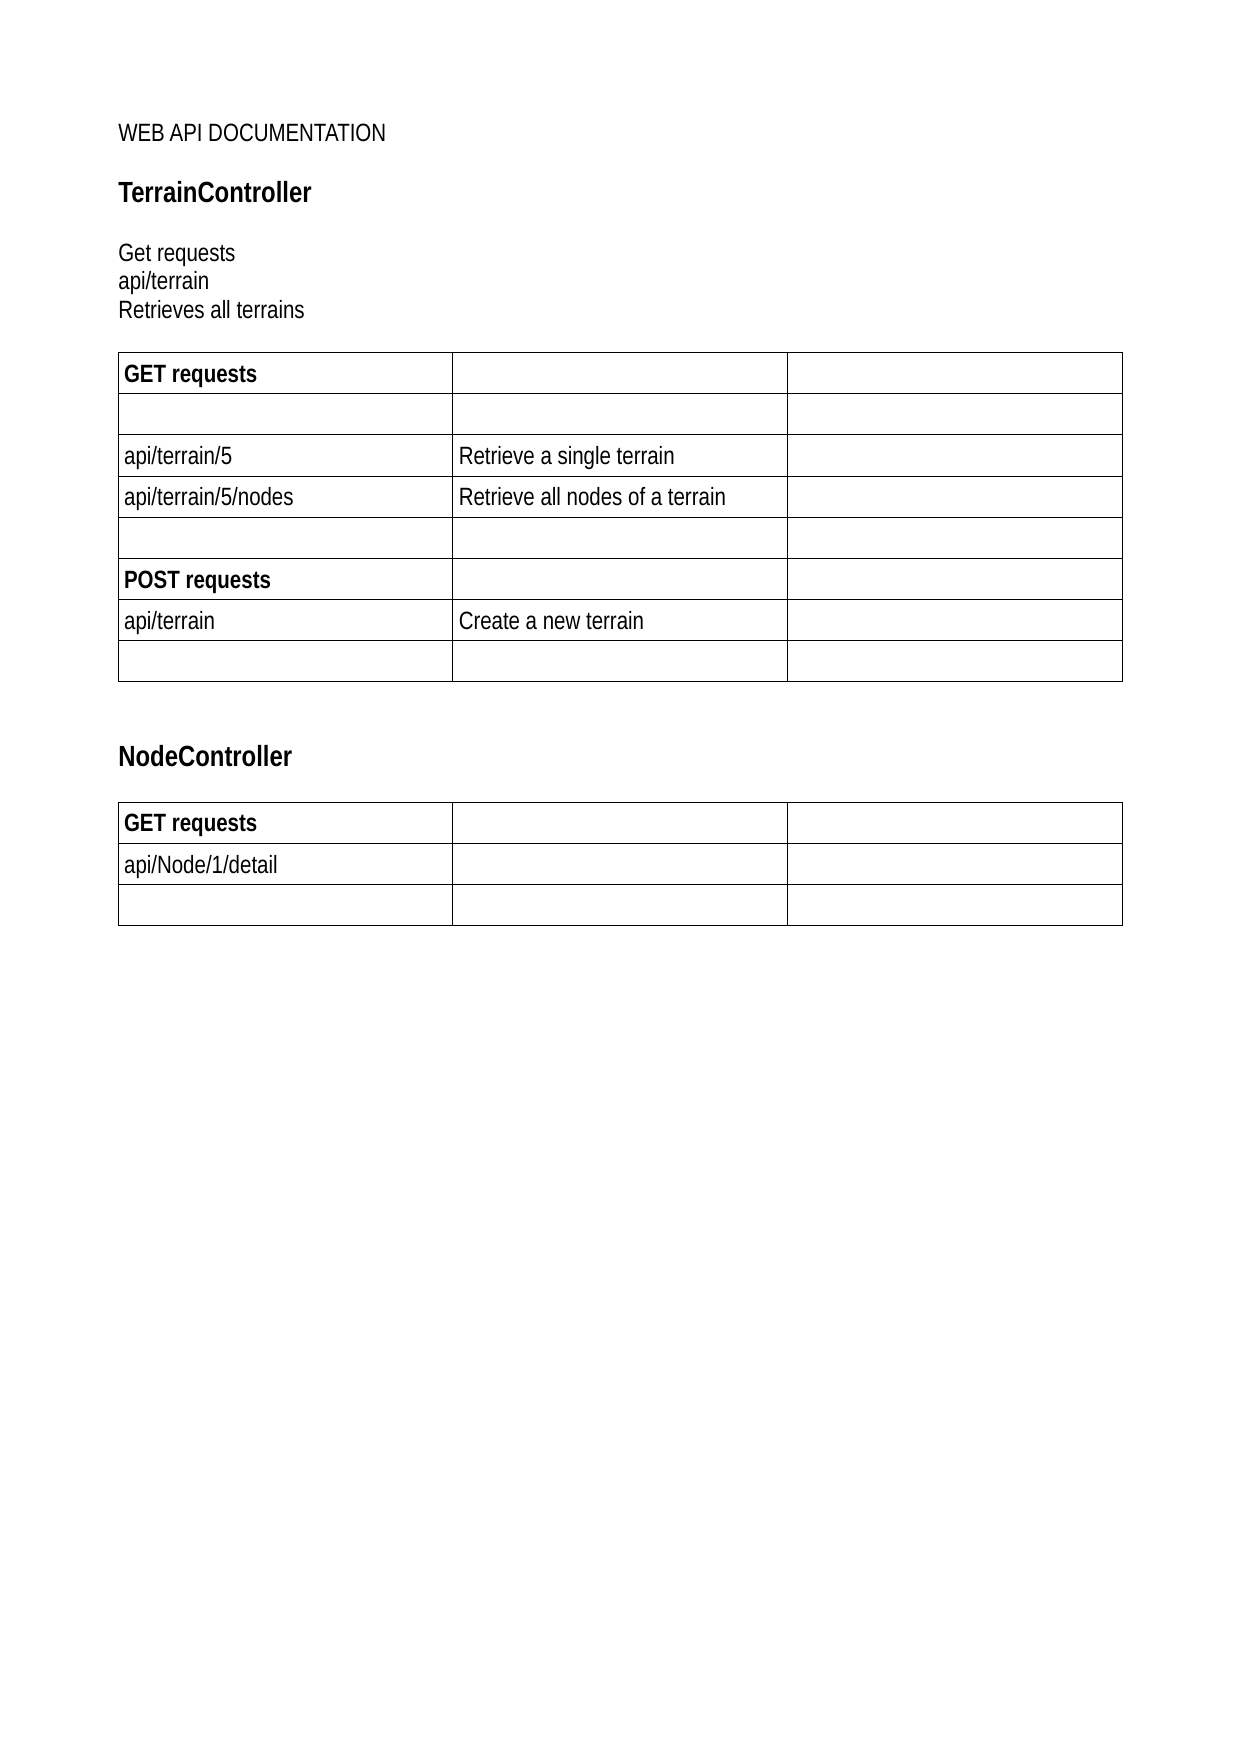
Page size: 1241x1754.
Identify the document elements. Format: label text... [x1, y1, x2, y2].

table_cell [788, 559, 1122, 599]
text Get requests [118, 237, 1122, 266]
text TerrainController [118, 175, 1122, 209]
table_cell [453, 394, 787, 434]
table_cell [788, 518, 1122, 558]
table_cell [788, 435, 1122, 476]
table_cell [453, 518, 787, 558]
table_header [788, 803, 1122, 843]
table_cell [453, 885, 787, 925]
table_cell [788, 477, 1122, 517]
table_cell Retrieve all nodes of a terrain [453, 477, 787, 517]
table_cell [453, 844, 787, 884]
table_header GET requests [119, 803, 452, 843]
table_cell api/terrain/5/nodes [119, 477, 452, 517]
table_cell [119, 641, 452, 681]
table_header [453, 353, 787, 393]
table_cell [119, 394, 452, 434]
table_header [453, 803, 787, 843]
table_cell [788, 844, 1122, 884]
table_cell api/Node/1/detail [119, 844, 452, 884]
table_header GET requests [119, 353, 452, 393]
text Retrieves all terrains [118, 295, 1122, 323]
table_cell [119, 885, 452, 925]
table_cell [119, 518, 452, 558]
table_cell [788, 641, 1122, 681]
table_cell Create a new terrain [453, 600, 787, 640]
table_header [788, 353, 1122, 393]
table_cell [788, 885, 1122, 925]
text NodeController [118, 739, 1122, 773]
table_cell [788, 394, 1122, 434]
text api/terrain [118, 266, 1122, 295]
table_cell POST requests [119, 559, 452, 599]
table_cell Retrieve a single terrain [453, 435, 787, 476]
table_cell [788, 600, 1122, 640]
table_cell api/terrain [119, 600, 452, 640]
table_cell [453, 559, 787, 599]
table_cell [453, 641, 787, 681]
table_cell api/terrain/5 [119, 435, 452, 476]
text WEB API DOCUMENTATION [118, 118, 1122, 147]
